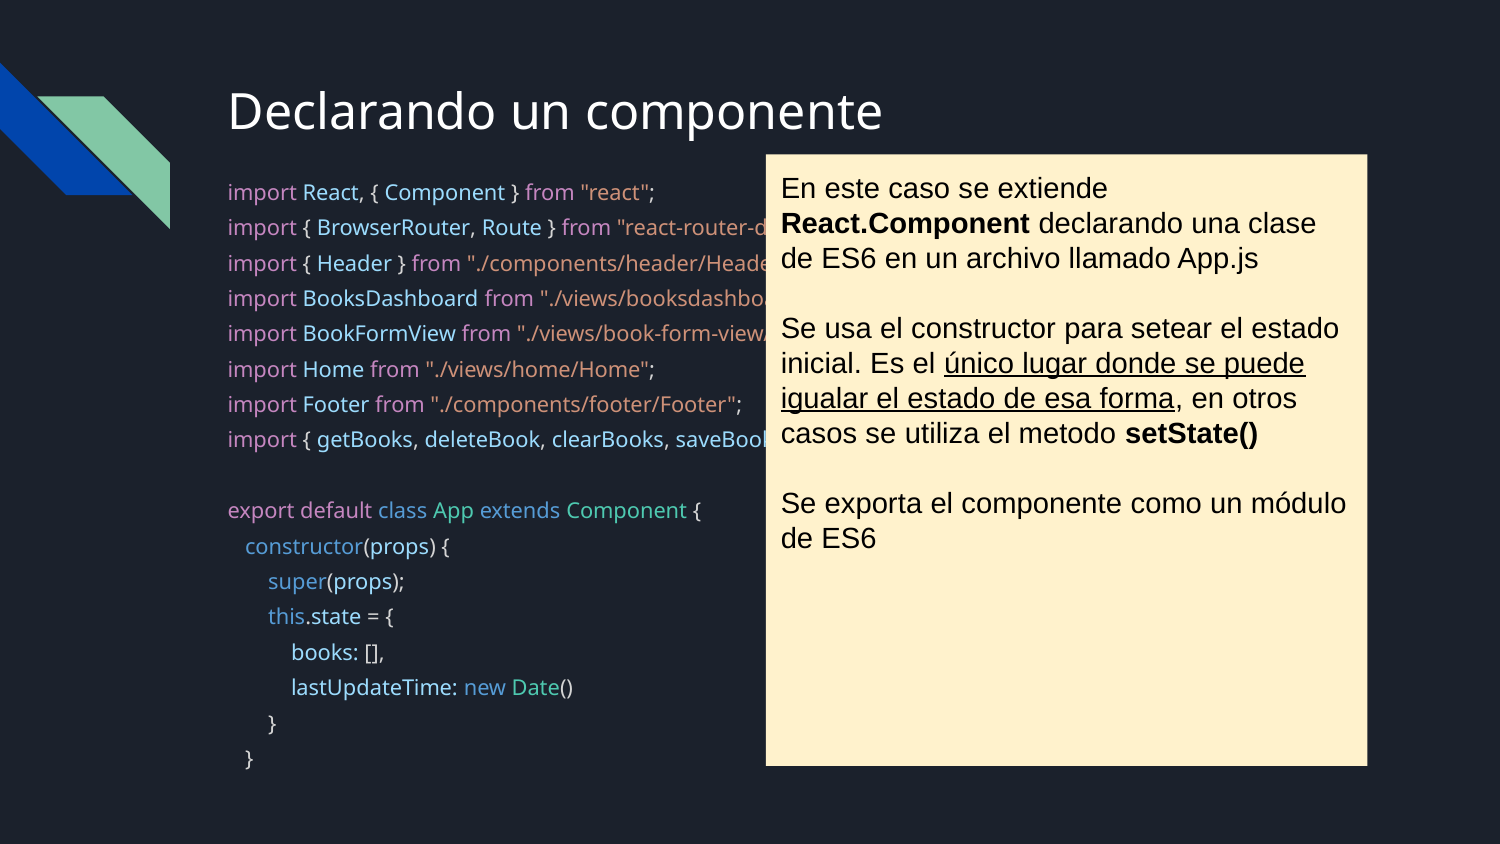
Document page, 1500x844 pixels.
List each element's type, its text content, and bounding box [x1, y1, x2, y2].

text_box Declarando un componente [212, 64, 1368, 154]
text_box import React, { Component } from "react"; import { BrowserRouter, Route } from "react-router-dom"; import { Header } from "./components/header/Header"; import BooksDashboard from "./views/booksdashboard/BooksDashboard"; import BookFormView from "./views/book-form-view/BookFormView"; import Home from "./views/home/Home"; import Footer from "./components/footer/Footer"; import { getBooks, deleteBook, clearBooks, saveBook, updateBook } from "./services/BooksService"; export default class App extends Component { constructor(props) { super(props); this.state = { books: [], lastUpdateTime: new Date() } } [212, 154, 1368, 823]
text_box En este caso se extiende React.Component declarando una clase de ES6 en un archivo llamado App.js Se usa el constructor para setear el estado inicial. Es el único lugar donde se puede igualar el estado de esa forma, en otros casos se utiliza el metodo setState() Se exporta el componente como un módulo de ES6 [765, 154, 1368, 766]
